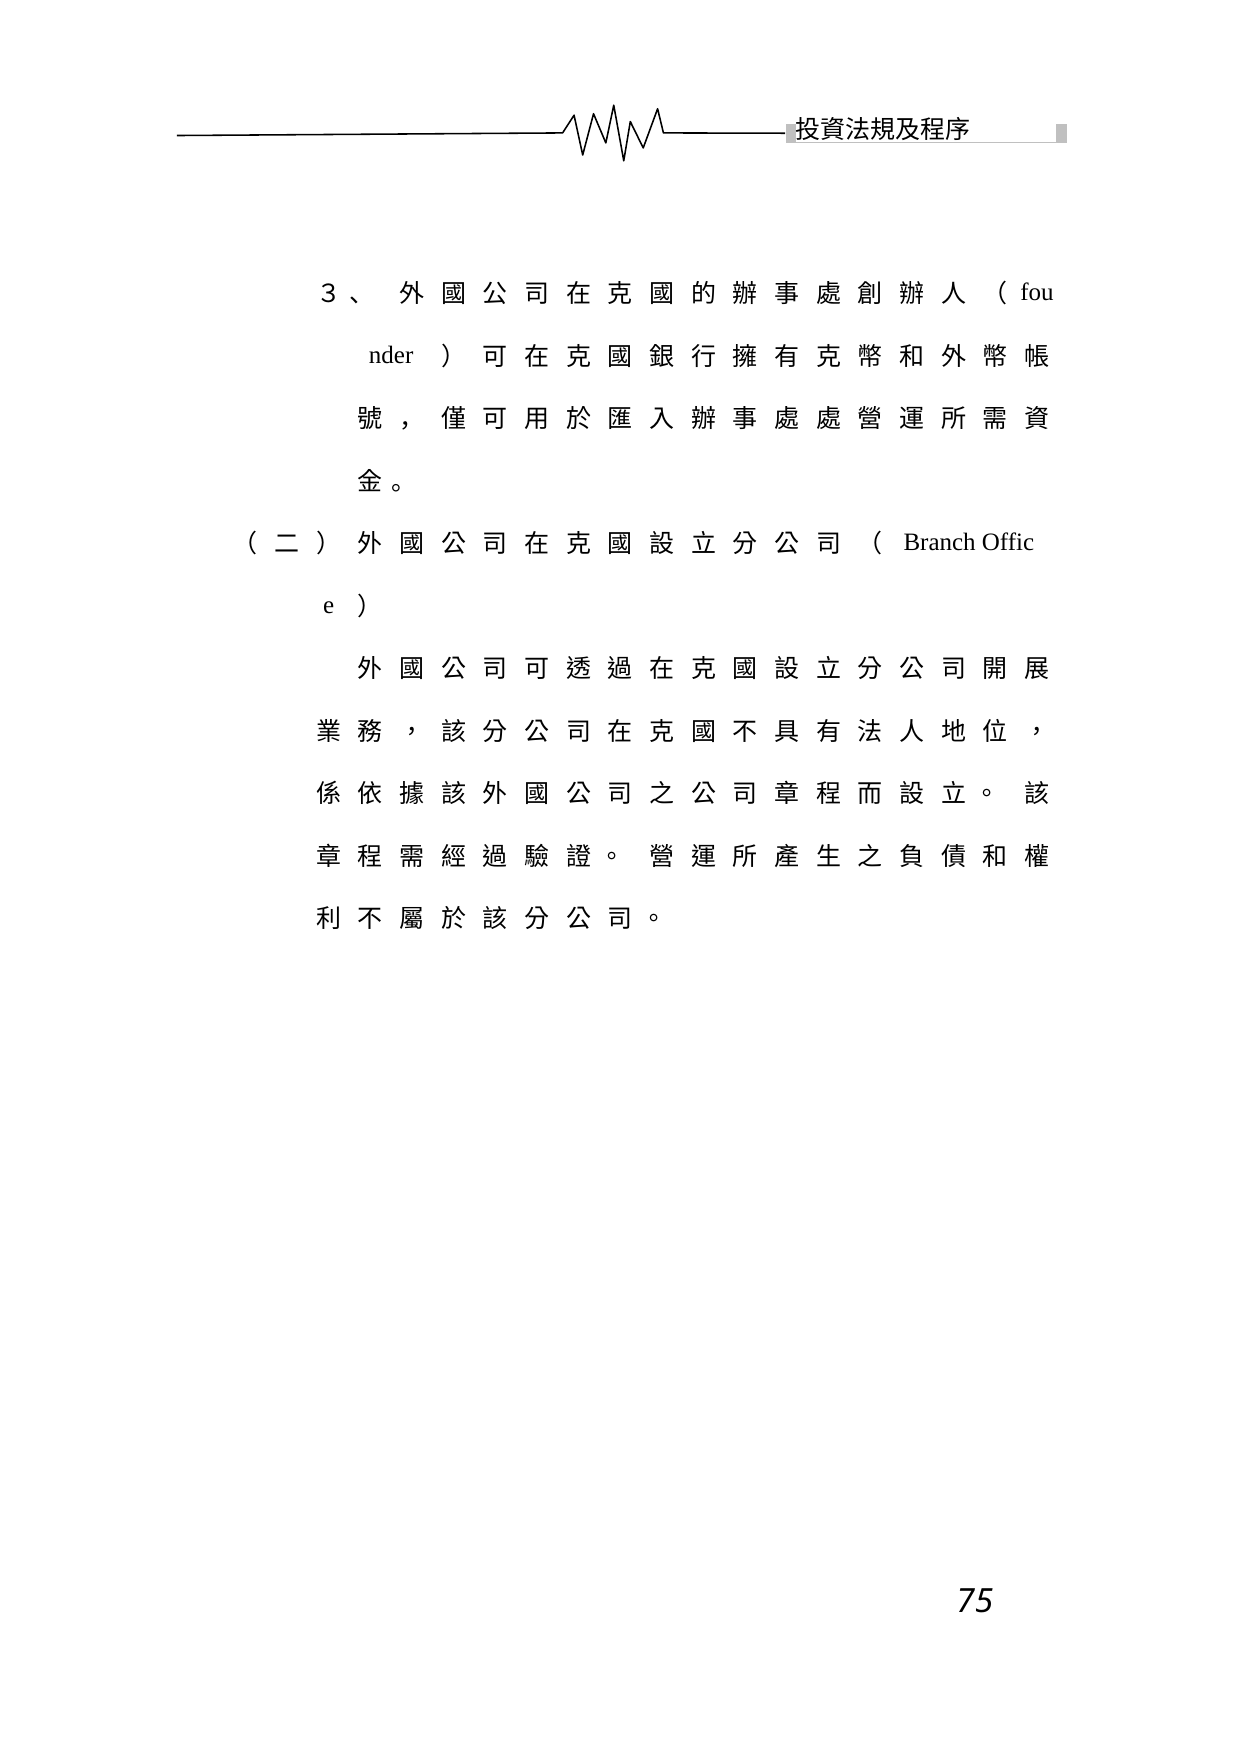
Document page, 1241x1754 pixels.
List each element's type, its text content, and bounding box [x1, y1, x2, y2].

text （二）外國公司在克國設立分公司（Branch Office） [207, 500, 1058, 625]
text ３、外國公司在克國的辦事處創辦人（founder）可在克國銀行擁有克幣和外幣帳號，僅可用於匯入辦事處處營運所需資金。 [281, 250, 1058, 500]
text 外國公司可透過在克國設立分公司開展業務，該分公司在克國不具有法人地位，係依據該外國公司之公司章程而設立。該章程需經過驗證。營運所產生之負債和權利不屬於該分公司。 [281, 625, 1058, 938]
